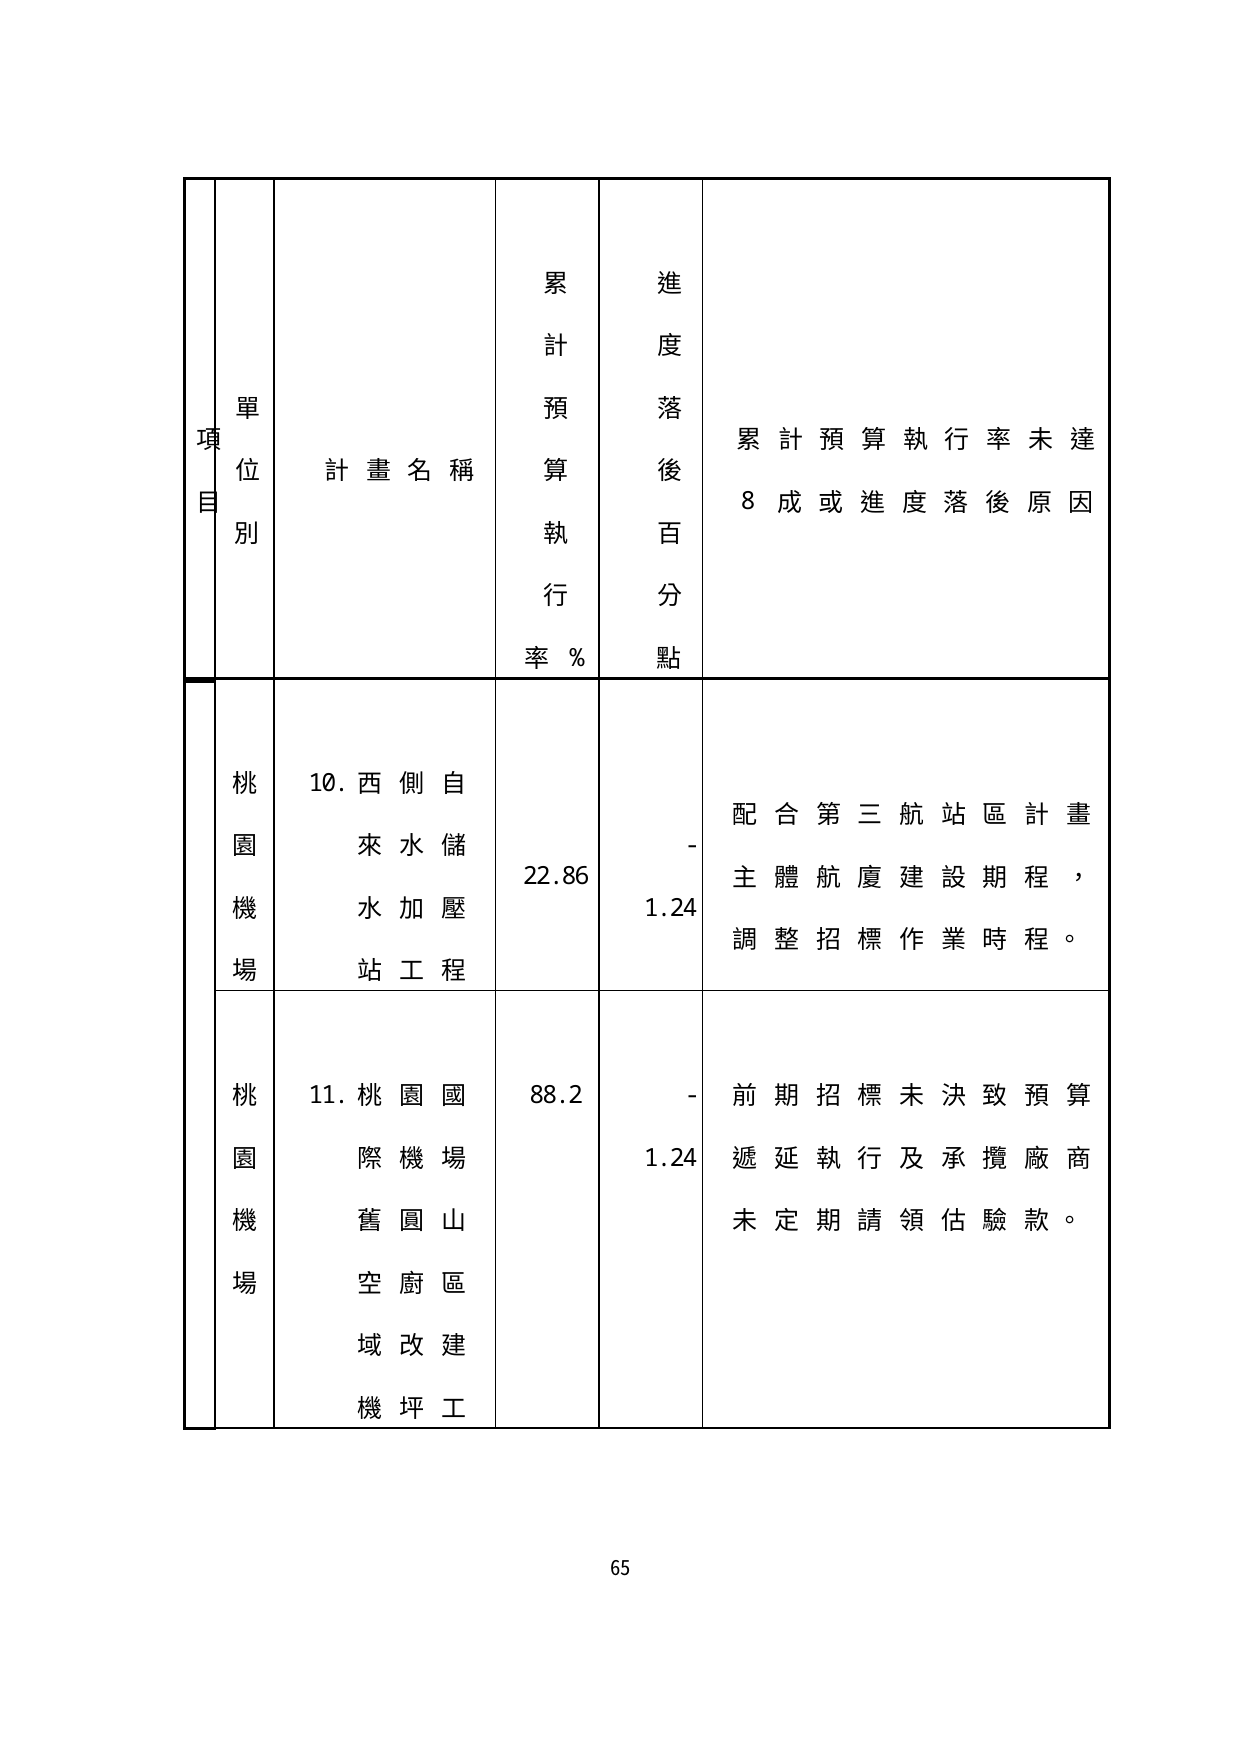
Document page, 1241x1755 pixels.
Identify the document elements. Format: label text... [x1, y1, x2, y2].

table_cell 22.86 [496, 680, 598, 990]
table_cell 配合第三航站區計畫主體航廈建設期程，調整招標作業時程。 [703, 680, 1108, 990]
table_header 累計預算執行率未達8成或進度落後原因 [703, 180, 1108, 677]
table_cell 前期招標未決致預算遞延執行及承攬廠商未定期請領估驗款。 [703, 991, 1108, 1427]
table_cell 88.2 [496, 991, 598, 1427]
table_header 單位別 [216, 180, 273, 677]
table_cell -1.24 [600, 991, 702, 1427]
table_header 累計預算執行率% [496, 180, 598, 677]
table_cell 桃園機場 [216, 991, 273, 1427]
table_header 項目 [186, 180, 214, 677]
table_header 進度落後百分點 [600, 180, 702, 677]
table_cell -1.24 [600, 680, 702, 990]
table_header 計畫名稱 [275, 180, 495, 677]
table_cell 11.桃園國際機場舊圓山空廚區域改建機坪工 [275, 991, 495, 1427]
table_cell 桃園機場 [216, 680, 273, 990]
table_cell 未屆期計畫 [186, 683, 214, 1427]
table_cell 10.西側自來水儲水加壓站工程 [275, 680, 495, 990]
